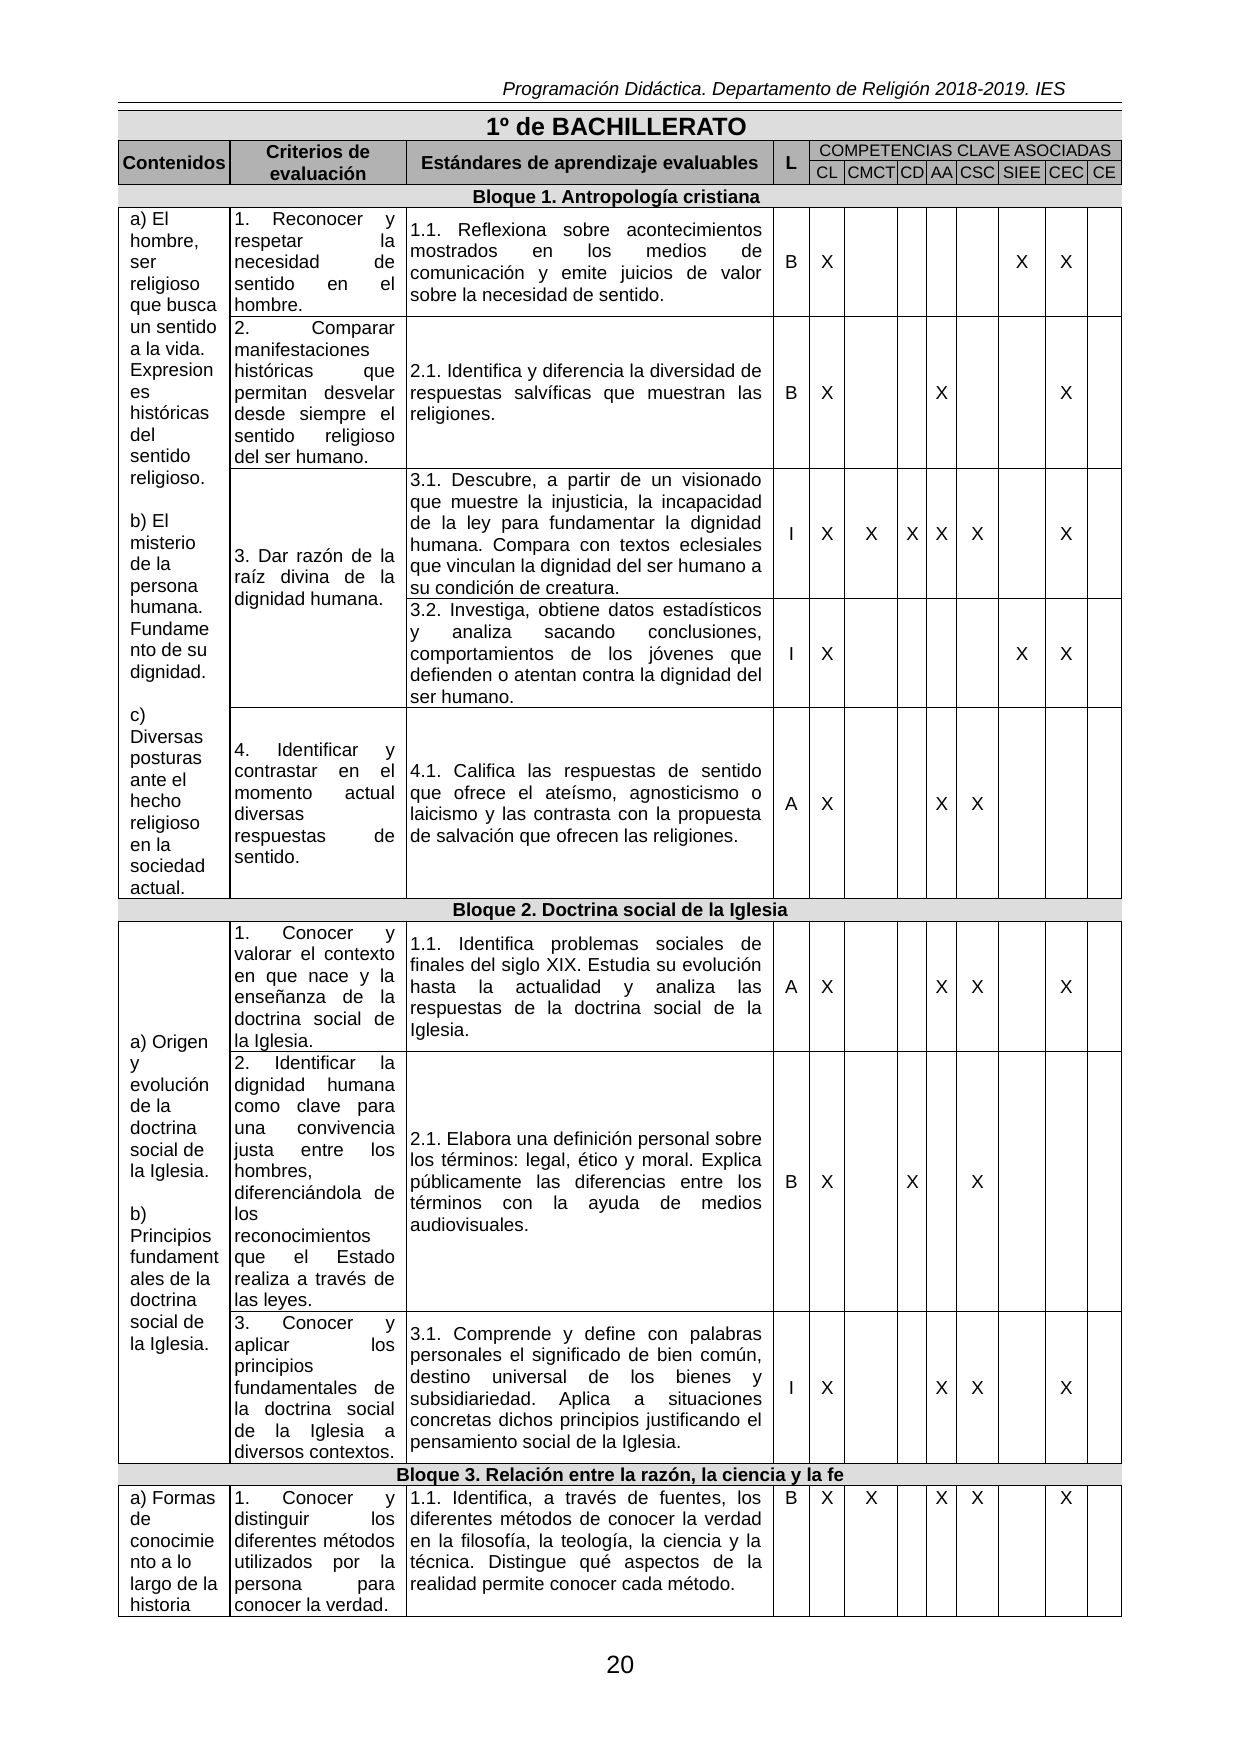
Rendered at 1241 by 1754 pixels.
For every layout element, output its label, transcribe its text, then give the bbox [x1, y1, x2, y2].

table_cell X [957, 1052, 998, 1311]
table_cell Bloque 1. Antropología cristiana [118, 185, 1122, 207]
table_cell [999, 922, 1045, 1051]
table_cell X [1046, 1486, 1087, 1616]
table_cell X [1046, 317, 1087, 468]
table_cell X [927, 317, 956, 468]
table_cell 2. Comparar manifestaciones históricas que permitan desvelar desde siempre el sentido religioso del ser humano. [231, 317, 406, 468]
table_cell [927, 1052, 956, 1311]
table_cell B [774, 317, 809, 468]
table_cell 1.1. Identifica, a través de fuentes, los diferentes métodos de conocer la verdad en la filosofía, la teología, la ciencia y la técnica. Distingue qué aspectos de la realidad permite conocer cada método. [407, 1486, 773, 1616]
table_cell X [810, 1486, 844, 1616]
table_cell X [810, 317, 844, 468]
table_cell A [774, 922, 809, 1051]
table_cell X [810, 469, 844, 598]
table_cell X [898, 469, 926, 598]
table_cell X [957, 922, 998, 1051]
table_cell X [845, 1486, 897, 1616]
table_cell L [774, 141, 809, 184]
table_cell [845, 317, 897, 468]
table_cell Contenidos [119, 141, 229, 184]
table_cell X [1046, 1312, 1087, 1463]
table_cell B [774, 1486, 809, 1616]
table_cell CMCT [845, 161, 897, 184]
table_cell CEC [1046, 161, 1087, 184]
table_cell X [810, 208, 844, 316]
table_cell a) Formas de conocimiento a lo largo de la historia [119, 1486, 229, 1616]
table_cell 3.1. Descubre, a partir de un visionado que muestre la injusticia, la incapacidad de la ley para fundamentar la dignidad humana. Compara con textos eclesiales que vinculan la dignidad del ser humano a su condición de creatura. [407, 469, 773, 598]
table_cell 3. Dar razón de la raíz divina de la dignidad humana. [231, 469, 406, 707]
table_cell X [810, 922, 844, 1051]
table_cell 4. Identificar y contrastar en el momento actual diversas respuestas de sentido. [231, 708, 406, 898]
table_cell X [1046, 469, 1087, 598]
table_cell 1. Reconocer y respetar la necesidad de sentido en el hombre. [231, 208, 406, 316]
table_cell I [774, 469, 809, 598]
table_cell X [927, 1486, 956, 1616]
table_cell [898, 922, 926, 1051]
table_cell [898, 208, 926, 316]
table_cell [898, 1486, 926, 1616]
table_cell 4.1. Califica las respuestas de sentido que ofrece el ateísmo, agnosticismo o laicismo y las contrasta con la propuesta de salvación que ofrecen las religiones. [407, 708, 773, 898]
table_cell [999, 708, 1045, 898]
table_cell [845, 708, 897, 898]
table_cell X [927, 708, 956, 898]
table_cell 1.1. Identifica problemas sociales de finales del siglo XIX. Estudia su evolución hasta la actualidad y analiza las respuestas de la doctrina social de la Iglesia. [407, 922, 773, 1051]
table_cell X [1046, 208, 1087, 316]
table_cell X [898, 1052, 926, 1311]
table_cell [898, 317, 926, 468]
table_cell 3.1. Comprende y define con palabras personales el significado de bien común, destino universal de los bienes y subsidiariedad. Aplica a situaciones concretas dichos principios justificando el pensamiento social de la Iglesia. [407, 1312, 773, 1463]
table_cell I [774, 599, 809, 707]
table_cell X [957, 469, 998, 598]
table_cell 3.2. Investiga, obtiene datos estadísticos y analiza sacando conclusiones, comportamientos de los jóvenes que defienden o atentan contra la dignidad del ser humano. [407, 599, 773, 707]
table_cell [1088, 317, 1121, 468]
table_cell 2.1. Elabora una definición personal sobre los términos: legal, ético y moral. Explica públicamente las diferencias entre los términos con la ayuda de medios audiovisuales. [407, 1052, 773, 1311]
table_cell [999, 1486, 1045, 1616]
table_cell [898, 1312, 926, 1463]
table_cell [1088, 599, 1121, 707]
table_cell X [1046, 599, 1087, 707]
table_cell [845, 1052, 897, 1311]
table_cell COMPETENCIAS CLAVE ASOCIADAS [810, 141, 1121, 160]
table_cell 2. Identificar la dignidad humana como clave para una convivencia justa entre los hombres, diferenciándola de los reconocimientos que el Estado realiza a través de las leyes. [231, 1052, 406, 1311]
table_cell 2.1. Identifica y diferencia la diversidad de respuestas salvíficas que muestran las religiones. [407, 317, 773, 468]
table_cell [1046, 708, 1087, 898]
table_cell X [810, 1312, 844, 1463]
table_cell a) El hombre, ser religioso que busca un sentido a la vida. Expresiones históricas del sentido religioso. b) El misterio de la persona humana. Fundamento de su dignidad. c) Diversas posturas ante el hecho religioso en la sociedad actual. [119, 208, 229, 898]
table_cell X [810, 1052, 844, 1311]
table_cell [1088, 1312, 1121, 1463]
table_cell 1.1. Reflexiona sobre acontecimientos mostrados en los medios de comunicación y emite juicios de valor sobre la necesidad de sentido. [407, 208, 773, 316]
table_cell X [927, 469, 956, 598]
table_cell X [999, 599, 1045, 707]
table_cell [957, 208, 998, 316]
table_cell [999, 469, 1045, 598]
table_cell X [999, 208, 1045, 316]
table_cell [927, 599, 956, 707]
table_cell I [774, 1312, 809, 1463]
table_cell [845, 208, 897, 316]
table_cell [999, 317, 1045, 468]
table_cell X [957, 1486, 998, 1616]
table_cell CSC [957, 161, 998, 184]
table_cell X [845, 469, 897, 598]
table_cell X [810, 599, 844, 707]
table_cell [845, 922, 897, 1051]
table_cell Bloque 2. Doctrina social de la Iglesia [118, 899, 1122, 921]
table_cell [1088, 469, 1121, 598]
table_header 1º de BACHILLERATO [118, 111, 1122, 140]
table_cell [957, 317, 998, 468]
table_cell 1. Conocer y distinguir los diferentes métodos utilizados por la persona para conocer la verdad. [231, 1486, 406, 1616]
table_cell [845, 599, 897, 707]
table_cell [1088, 708, 1121, 898]
table_cell [898, 599, 926, 707]
table_cell [898, 708, 926, 898]
table_cell X [927, 922, 956, 1051]
table_cell X [810, 708, 844, 898]
table_cell [927, 208, 956, 316]
table_cell X [927, 1312, 956, 1463]
table_cell AA [927, 161, 956, 184]
table_cell [999, 1312, 1045, 1463]
table_cell a) Origen y evolución de la doctrina social de la Iglesia. b) Principios fundamentales de la doctrina social de la Iglesia. [119, 922, 229, 1463]
table_cell [845, 1312, 897, 1463]
table_cell [1088, 1052, 1121, 1311]
table_cell X [957, 708, 998, 898]
table_cell Criterios de evaluación [231, 141, 406, 184]
table_cell X [957, 1312, 998, 1463]
table_cell CE [1088, 161, 1121, 184]
table_cell [1088, 1486, 1121, 1616]
table_cell [1088, 208, 1121, 316]
table_cell [1088, 922, 1121, 1051]
table_cell B [774, 1052, 809, 1311]
table_cell B [774, 208, 809, 316]
table_cell 3. Conocer y aplicar los principios fundamentales de la doctrina social de la Iglesia a diversos contextos. [231, 1312, 406, 1463]
table_cell X [1046, 922, 1087, 1051]
table_cell A [774, 708, 809, 898]
table_cell Bloque 3. Relación entre la razón, la ciencia y la fe [118, 1464, 1122, 1485]
table_cell CD [898, 161, 926, 184]
table_cell [957, 599, 998, 707]
table_cell [1046, 1052, 1087, 1311]
table_cell SIEE [999, 161, 1045, 184]
table_cell [999, 1052, 1045, 1311]
table_cell CL [810, 161, 844, 184]
table_cell Estándares de aprendizaje evaluables [407, 141, 773, 184]
table_cell 1. Conocer y valorar el contexto en que nace y la enseñanza de la doctrina social de la Iglesia. [231, 922, 406, 1051]
